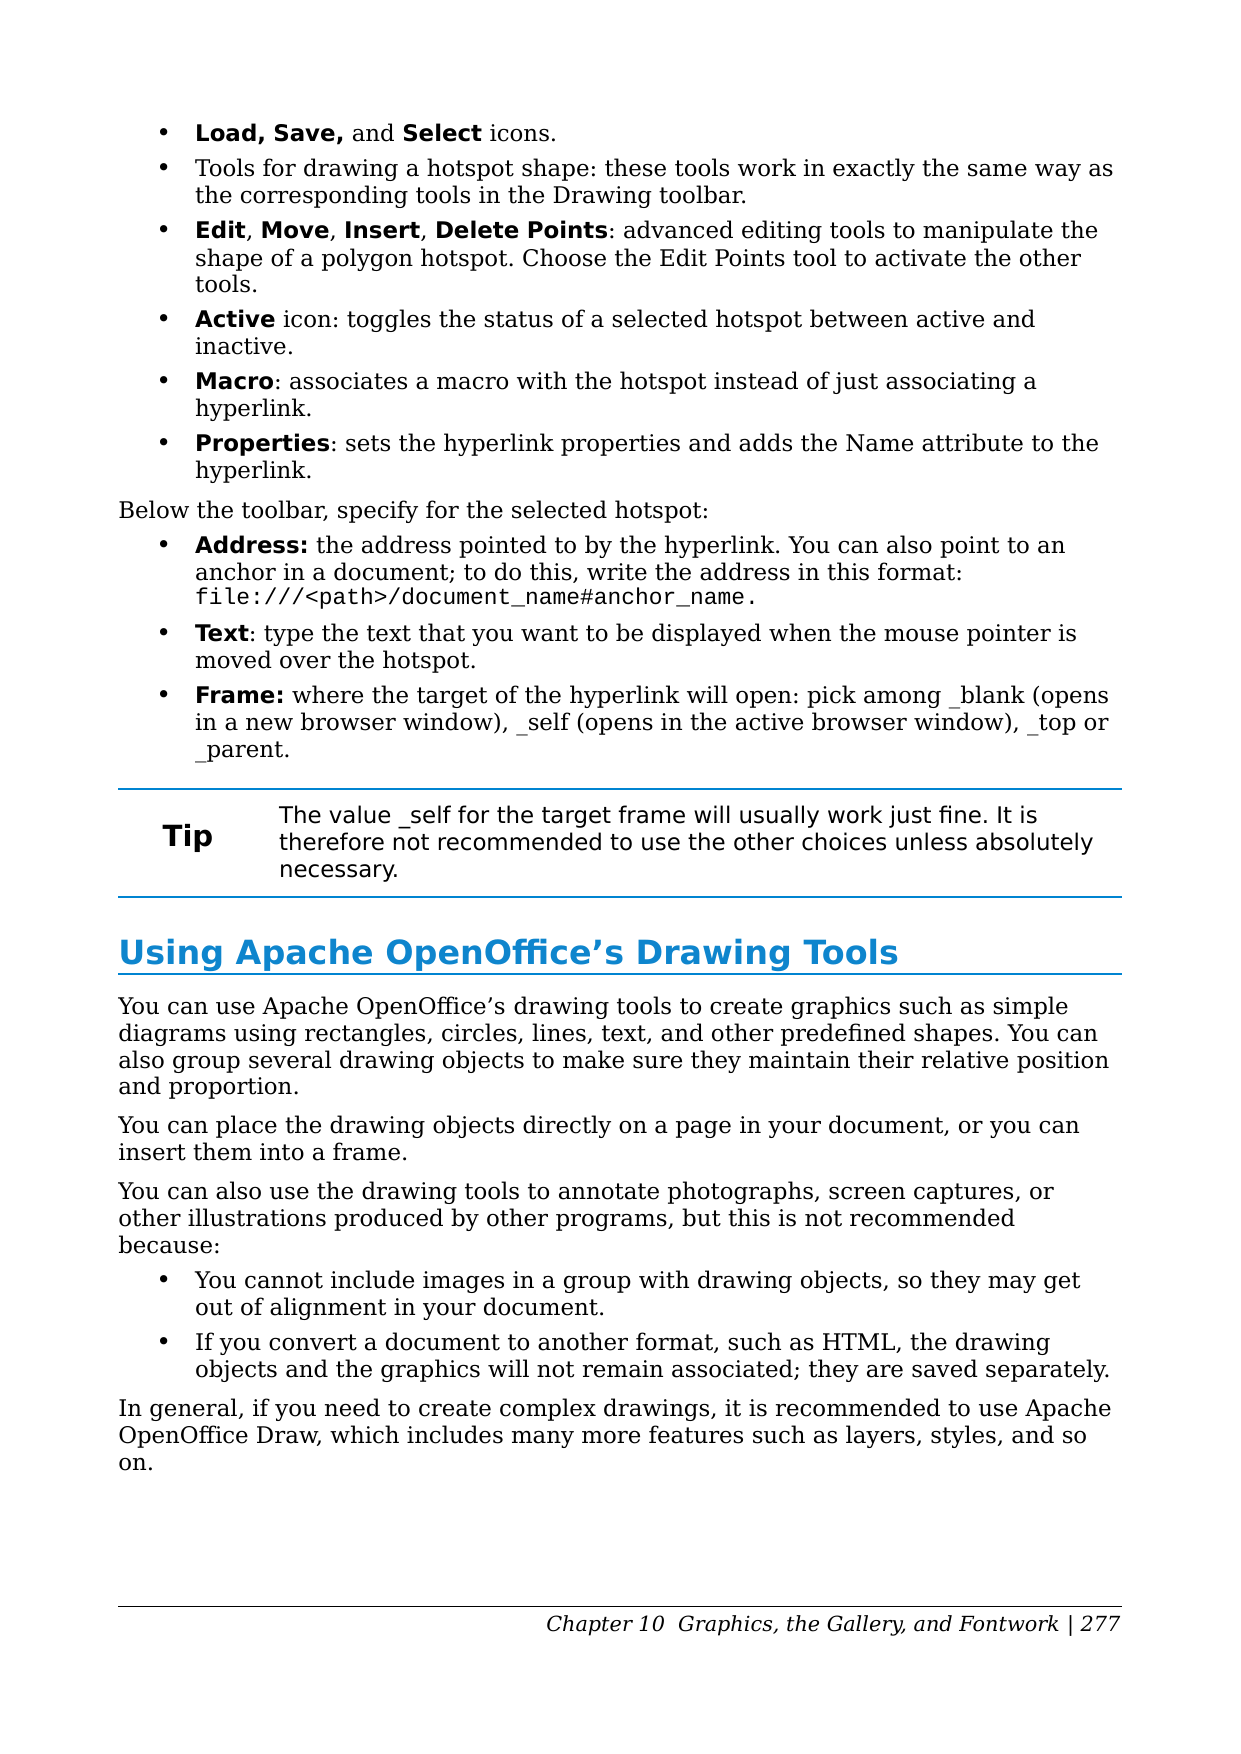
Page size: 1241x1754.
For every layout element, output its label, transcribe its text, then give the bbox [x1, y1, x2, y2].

list Active icon: toggles the status of a selected hotspot between active and inactive. [156, 304, 1122, 360]
list If you convert a document to another format, such as HTML, the drawing objects and the graphics will not remain associated; they are saved separately. [156, 1327, 1122, 1383]
subtitle Using Apache OpenOffice’s Drawing Tools [118, 934, 1122, 973]
list Properties: sets the hyperlink properties and adds the Name attribute to the hyperlink. [156, 428, 1122, 484]
list Frame: where the target of the hyperlink will open: pick among _blank (opens in a new browser window), _self (opens in the active browser window), _top or _parent. [156, 680, 1122, 762]
list Address: the address pointed to by the hyperlink. You can also point to an anchor in a document; to do this, write the address in this format: file:///<path>/document_name#anchor_name. [156, 530, 1122, 612]
list You cannot include images in a group with drawing objects, so they may get out of alignment in your document. [156, 1265, 1122, 1321]
table_header Tip [118, 790, 257, 896]
list Below the toolbar, specify for the selected hotspot: [118, 497, 1122, 523]
list Edit, Move, Insert, Delete Points: advanced editing tools to manipulate the shape of a polygon hotspot. Choose the Edit Points tool to activate the other tools. [156, 216, 1122, 298]
list Text: type the text that you want to be displayed when the mouse pointer is moved over the hotspot. [156, 618, 1122, 674]
list Macro: associates a macro with the hotspot instead of just associating a hyperlink. [156, 366, 1122, 422]
table_header The value _self for the target frame will usually work just fine. It is therefore not recommended to use the other choices unless absolutely necessary. [258, 790, 1122, 896]
list Load, Save, and Select icons. [156, 118, 1122, 147]
list You can also use the drawing tools to annotate photographs, screen captures, or other illustrations produced by other programs, but this is not recommended because: [118, 1178, 1122, 1258]
list Tools for drawing a hotspot shape: these tools work in exactly the same way as the corresponding tools in the Drawing toolbar. [156, 153, 1122, 209]
text In general, if you need to create complex drawings, it is recommended to use Apache OpenOffice Draw, which includes many more features such as layers, styles, and so on. [118, 1395, 1122, 1475]
text You can use Apache OpenOffice’s drawing tools to create graphics such as simple diagrams using rectangles, circles, lines, text, and other predefined shapes. You can also group several drawing objects to make sure they maintain their relative position and proportion. [118, 993, 1122, 1100]
text You can place the drawing objects directly on a page in your document, or you can insert them into a frame. [118, 1113, 1122, 1166]
